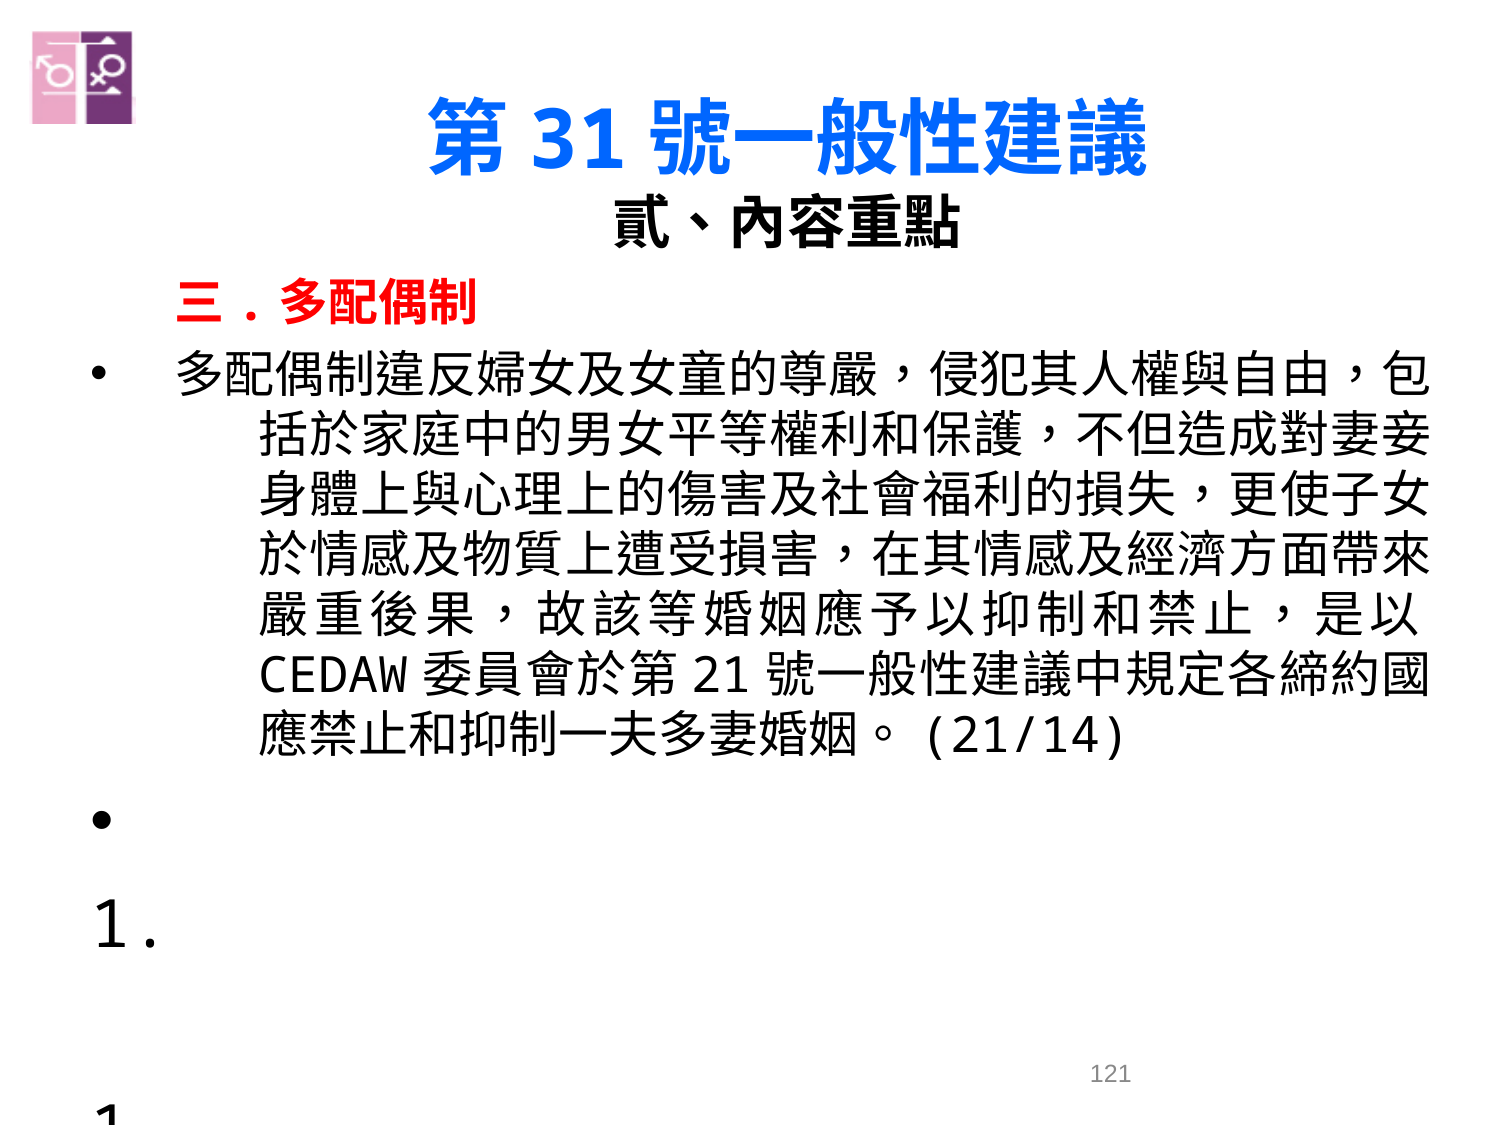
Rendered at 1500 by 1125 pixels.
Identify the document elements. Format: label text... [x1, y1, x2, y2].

title 第31號一般性建議 貳、內容重點 [112, 78, 1463, 266]
list 三.多配偶制 多配偶制違反婦女及女童的尊嚴，侵犯其人權與自由，包括於家庭中的男女平等權利和保護，不但造成對妻妾身體上與心理上的傷害及社會福利的損失，更使子女於情感及物質上遭受損害，在其情感及經濟方面帶來嚴重後果，故該等婚姻應予以抑制和禁止，是以CEDAW委員會於第21號一般性建議中規定各締約國應禁止和抑制一夫多妻婚姻。(21/14) [75, 262, 1447, 1000]
text_box 121 [1074, 1042, 1426, 1103]
